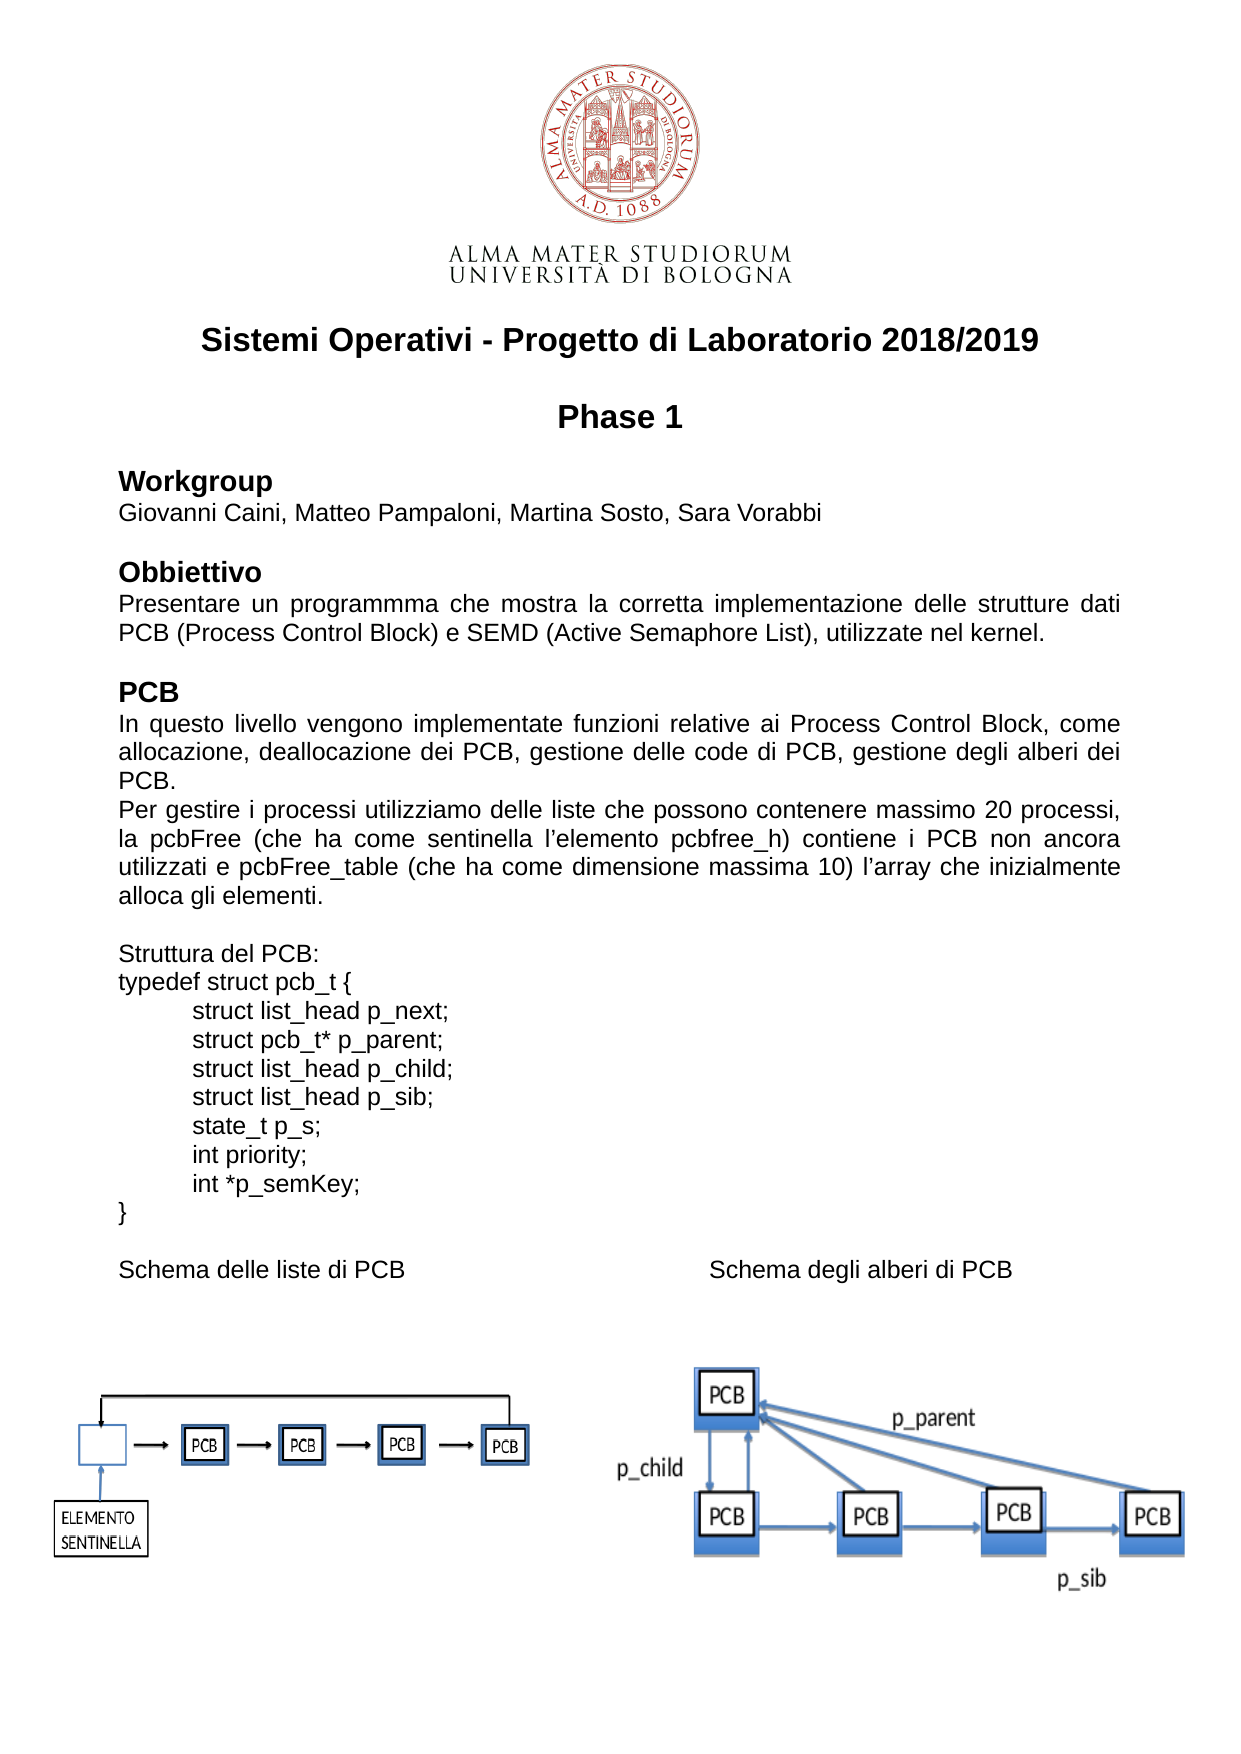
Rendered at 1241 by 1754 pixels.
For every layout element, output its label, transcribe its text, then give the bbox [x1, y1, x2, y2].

text typedef struct pcb_t { [118, 967, 1122, 996]
text } [118, 1197, 1122, 1226]
text Phase 1 [118, 397, 1122, 435]
text int priority; [118, 1140, 1122, 1168]
text state_t p_s; [118, 1111, 1122, 1140]
text Sistemi Operativi - Progetto di Laboratorio 2018/2019 [118, 320, 1122, 358]
picture [21, 1346, 558, 1585]
text struct list_head p_next; [118, 996, 1122, 1025]
text Presentare un programmma che mostra la corretta implementazione delle strutture dati PCB (Process Control Block) e SEMD (Active Semaphore List), utilizzate nel kernel. [118, 589, 1122, 646]
text struct list_head p_child; [118, 1053, 1122, 1082]
text Giovanni Caini, Matteo Pampaloni, Martina Sosto, Sara Vorabbi [118, 498, 1122, 526]
text int *p_semKey; [118, 1168, 1122, 1197]
text struct pcb_t* p_parent; [118, 1025, 1122, 1053]
text PCB [118, 675, 1122, 708]
picture [571, 1345, 1240, 1612]
text In questo livello vengono implementate funzioni relative ai Process Control Block, come allocazione, deallocazione dei PCB, gestione delle code di PCB, gestione degli alberi dei PCB. [118, 708, 1122, 795]
text Workgroup [118, 464, 1122, 498]
text Obbiettivo [118, 555, 1122, 589]
text struct list_head p_sib; [118, 1082, 1122, 1111]
text Per gestire i processi utilizziamo delle liste che possono contenere massimo 20 processi, la pcbFree (che ha come sentinella l’elemento pcbfree_h) contiene i PCB non ancora utilizzati e pcbFree_table (che ha come dimensione massima 10) l’array che inizialmente alloca gli elementi. [118, 795, 1122, 910]
picture [448, 64, 792, 283]
text Schema delle liste di PCB Schema degli alberi di PCB [118, 1255, 1122, 1283]
text Struttura del PCB: [118, 938, 1122, 967]
